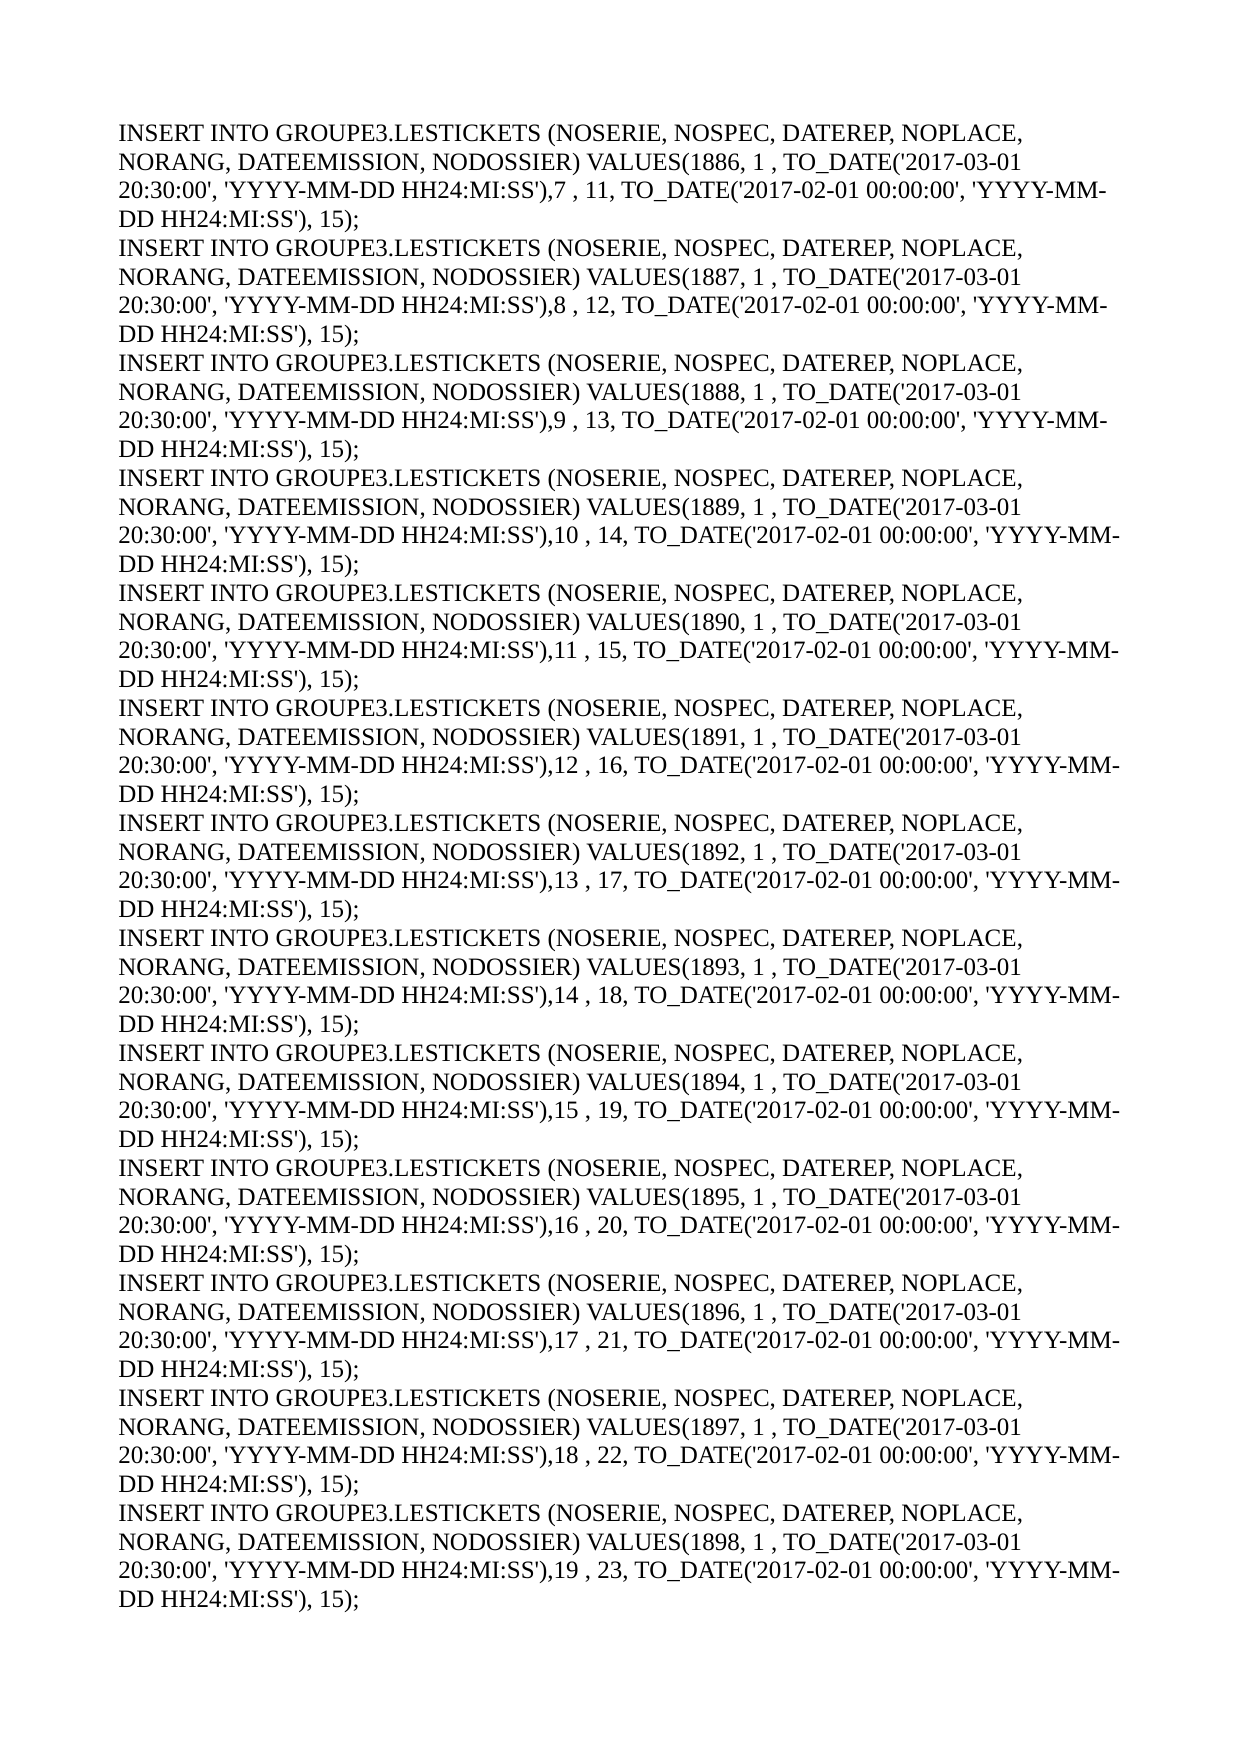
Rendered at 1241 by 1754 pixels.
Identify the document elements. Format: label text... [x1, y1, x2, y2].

text INSERT INTO GROUPE3.LESTICKETS (NOSERIE, NOSPEC, DATEREP, NOPLACE, NORANG, DATEEMISSION, NODOSSIER) VALUES(1890, 1 , TO_DATE('2017-03-01 20:30:00', 'YYYY-MM-DD HH24:MI:SS'),11 , 15, TO_DATE('2017-02-01 00:00:00', 'YYYY-MM-DD HH24:MI:SS'), 15); [118, 578, 1122, 693]
text INSERT INTO GROUPE3.LESTICKETS (NOSERIE, NOSPEC, DATEREP, NOPLACE, NORANG, DATEEMISSION, NODOSSIER) VALUES(1895, 1 , TO_DATE('2017-03-01 20:30:00', 'YYYY-MM-DD HH24:MI:SS'),16 , 20, TO_DATE('2017-02-01 00:00:00', 'YYYY-MM-DD HH24:MI:SS'), 15); [118, 1153, 1122, 1268]
text INSERT INTO GROUPE3.LESTICKETS (NOSERIE, NOSPEC, DATEREP, NOPLACE, NORANG, DATEEMISSION, NODOSSIER) VALUES(1894, 1 , TO_DATE('2017-03-01 20:30:00', 'YYYY-MM-DD HH24:MI:SS'),15 , 19, TO_DATE('2017-02-01 00:00:00', 'YYYY-MM-DD HH24:MI:SS'), 15); [118, 1038, 1122, 1153]
text INSERT INTO GROUPE3.LESTICKETS (NOSERIE, NOSPEC, DATEREP, NOPLACE, NORANG, DATEEMISSION, NODOSSIER) VALUES(1887, 1 , TO_DATE('2017-03-01 20:30:00', 'YYYY-MM-DD HH24:MI:SS'),8 , 12, TO_DATE('2017-02-01 00:00:00', 'YYYY-MM-DD HH24:MI:SS'), 15); [118, 233, 1122, 348]
text INSERT INTO GROUPE3.LESTICKETS (NOSERIE, NOSPEC, DATEREP, NOPLACE, NORANG, DATEEMISSION, NODOSSIER) VALUES(1891, 1 , TO_DATE('2017-03-01 20:30:00', 'YYYY-MM-DD HH24:MI:SS'),12 , 16, TO_DATE('2017-02-01 00:00:00', 'YYYY-MM-DD HH24:MI:SS'), 15); [118, 693, 1122, 808]
text INSERT INTO GROUPE3.LESTICKETS (NOSERIE, NOSPEC, DATEREP, NOPLACE, NORANG, DATEEMISSION, NODOSSIER) VALUES(1892, 1 , TO_DATE('2017-03-01 20:30:00', 'YYYY-MM-DD HH24:MI:SS'),13 , 17, TO_DATE('2017-02-01 00:00:00', 'YYYY-MM-DD HH24:MI:SS'), 15); [118, 808, 1122, 923]
text INSERT INTO GROUPE3.LESTICKETS (NOSERIE, NOSPEC, DATEREP, NOPLACE, NORANG, DATEEMISSION, NODOSSIER) VALUES(1898, 1 , TO_DATE('2017-03-01 20:30:00', 'YYYY-MM-DD HH24:MI:SS'),19 , 23, TO_DATE('2017-02-01 00:00:00', 'YYYY-MM-DD HH24:MI:SS'), 15); [118, 1498, 1122, 1613]
text INSERT INTO GROUPE3.LESTICKETS (NOSERIE, NOSPEC, DATEREP, NOPLACE, NORANG, DATEEMISSION, NODOSSIER) VALUES(1888, 1 , TO_DATE('2017-03-01 20:30:00', 'YYYY-MM-DD HH24:MI:SS'),9 , 13, TO_DATE('2017-02-01 00:00:00', 'YYYY-MM-DD HH24:MI:SS'), 15); [118, 348, 1122, 463]
text INSERT INTO GROUPE3.LESTICKETS (NOSERIE, NOSPEC, DATEREP, NOPLACE, NORANG, DATEEMISSION, NODOSSIER) VALUES(1897, 1 , TO_DATE('2017-03-01 20:30:00', 'YYYY-MM-DD HH24:MI:SS'),18 , 22, TO_DATE('2017-02-01 00:00:00', 'YYYY-MM-DD HH24:MI:SS'), 15); [118, 1383, 1122, 1498]
text INSERT INTO GROUPE3.LESTICKETS (NOSERIE, NOSPEC, DATEREP, NOPLACE, NORANG, DATEEMISSION, NODOSSIER) VALUES(1886, 1 , TO_DATE('2017-03-01 20:30:00', 'YYYY-MM-DD HH24:MI:SS'),7 , 11, TO_DATE('2017-02-01 00:00:00', 'YYYY-MM-DD HH24:MI:SS'), 15); [118, 118, 1122, 233]
text INSERT INTO GROUPE3.LESTICKETS (NOSERIE, NOSPEC, DATEREP, NOPLACE, NORANG, DATEEMISSION, NODOSSIER) VALUES(1893, 1 , TO_DATE('2017-03-01 20:30:00', 'YYYY-MM-DD HH24:MI:SS'),14 , 18, TO_DATE('2017-02-01 00:00:00', 'YYYY-MM-DD HH24:MI:SS'), 15); [118, 923, 1122, 1038]
text INSERT INTO GROUPE3.LESTICKETS (NOSERIE, NOSPEC, DATEREP, NOPLACE, NORANG, DATEEMISSION, NODOSSIER) VALUES(1896, 1 , TO_DATE('2017-03-01 20:30:00', 'YYYY-MM-DD HH24:MI:SS'),17 , 21, TO_DATE('2017-02-01 00:00:00', 'YYYY-MM-DD HH24:MI:SS'), 15); [118, 1268, 1122, 1383]
text INSERT INTO GROUPE3.LESTICKETS (NOSERIE, NOSPEC, DATEREP, NOPLACE, NORANG, DATEEMISSION, NODOSSIER) VALUES(1889, 1 , TO_DATE('2017-03-01 20:30:00', 'YYYY-MM-DD HH24:MI:SS'),10 , 14, TO_DATE('2017-02-01 00:00:00', 'YYYY-MM-DD HH24:MI:SS'), 15); [118, 463, 1122, 578]
